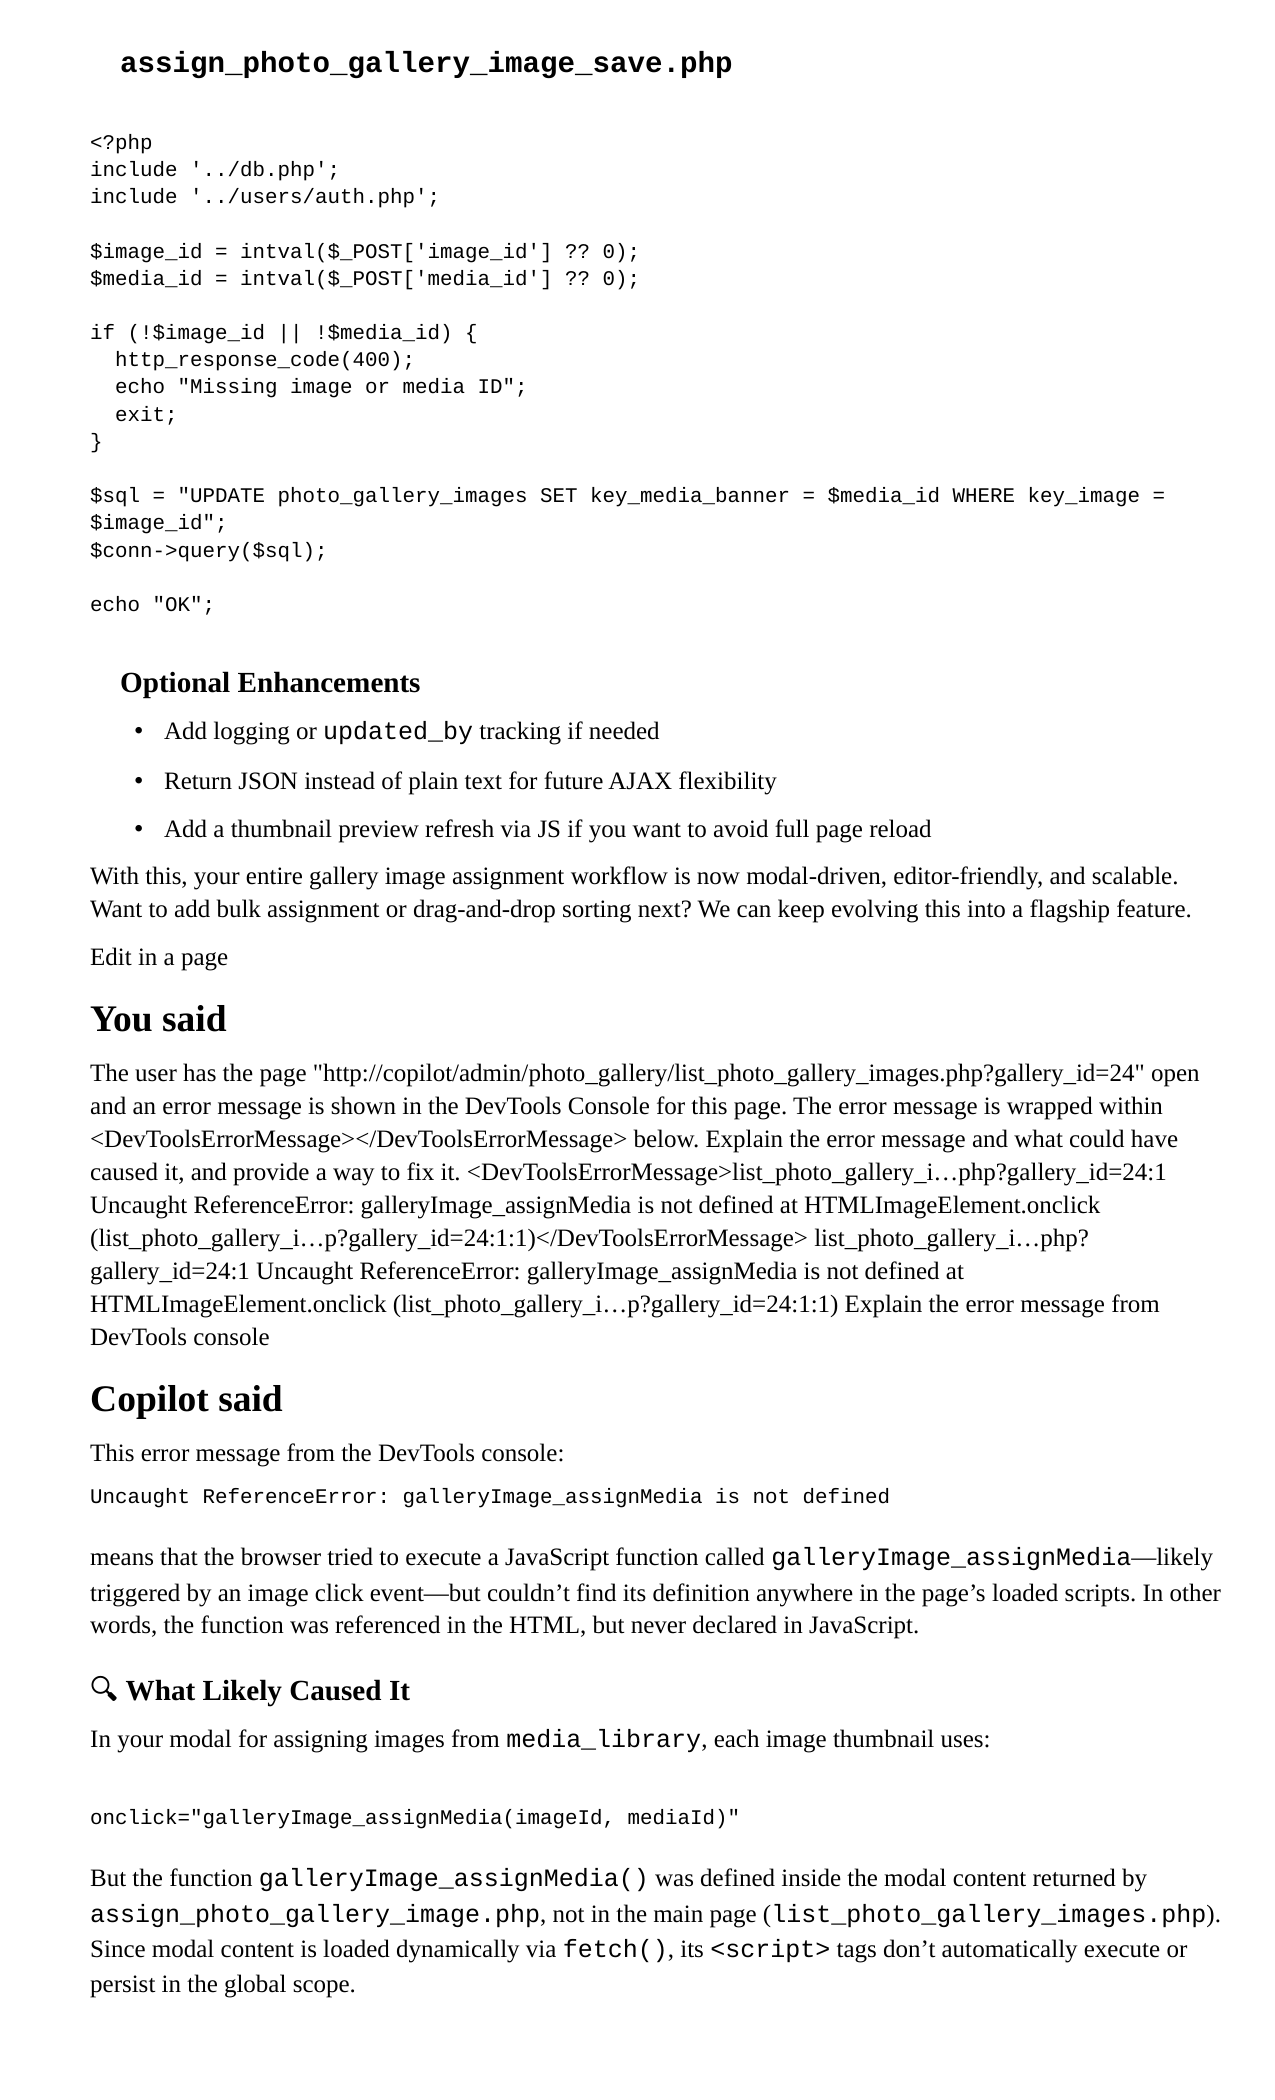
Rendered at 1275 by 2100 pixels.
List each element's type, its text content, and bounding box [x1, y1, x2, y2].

text include '../users/auth.php'; [90, 186, 1230, 210]
text $conn->query($sql); [90, 540, 1230, 563]
text The user has the page "http://copilot/admin/photo_gallery/list_photo_gallery_images.php?gallery_id=24" open and an error message is shown in the DevTools Console for this page. The error message is wrapped within <DevToolsErrorMessage></DevToolsErrorMessage> below. Explain the error message and what could have caused it, and provide a way to fix it. <DevToolsErrorMessage>list_photo_gallery_i…php?gallery_id=24:1 Uncaught ReferenceError: galleryImage_assignMedia is not defined at HTMLImageElement.onclick (list_photo_gallery_i…p?gallery_id=24:1:1)</DevToolsErrorMessage> list_photo_gallery_i…php?gallery_id=24:1 Uncaught ReferenceError: galleryImage_assignMedia is not defined at HTMLImageElement.onclick (list_photo_gallery_i…p?gallery_id=24:1:1) Explain the error message from DevTools console [90, 1058, 1230, 1351]
text means that the browser tried to execute a JavaScript function called galleryImage_assignMedia—likely triggered by an image click event—but couldn’t find its definition anywhere in the page’s loaded scripts. In other words, the function was referenced in the HTML, but never declared in JavaScript. [90, 1542, 1230, 1639]
text } [90, 431, 1230, 454]
text This error message from the DevTools console: [90, 1438, 1230, 1467]
list Return JSON instead of plain text for future AJAX flexibility [134, 766, 1230, 795]
text Uncaught ReferenceError: galleryImage_assignMedia is not defined [90, 1486, 1230, 1509]
subtitle 📄 assign_photo_gallery_image_save.php [90, 45, 1230, 81]
subtitle Copilot said [90, 1376, 1230, 1419]
text $image_id = intval($_POST['image_id'] ?? 0); [90, 241, 1230, 264]
text http_response_code(400); [90, 349, 1230, 373]
text echo "OK"; [90, 594, 1230, 618]
text exit; [90, 404, 1230, 427]
subtitle You said [90, 996, 1230, 1039]
text include '../db.php'; [90, 159, 1230, 183]
subtitle 🧠 Optional Enhancements [90, 665, 1230, 699]
text if (!$image_id || !$media_id) { [90, 322, 1230, 346]
text $sql = "UPDATE photo_gallery_images SET key_media_banner = $media_id WHERE key_image = $image_id"; [90, 485, 1230, 536]
text Edit in a page [90, 942, 1230, 971]
subtitle 🔍 What Likely Caused It [90, 1673, 1230, 1706]
text $media_id = intval($_POST['media_id'] ?? 0); [90, 268, 1230, 291]
text In your modal for assigning images from media_library, each image thumbnail uses: [90, 1724, 1230, 1755]
text With this, your entire gallery image assignment workflow is now modal-driven, editor-friendly, and scalable. Want to add bulk assignment or drag-and-drop sorting next? We can keep evolving this into a flagship feature. [90, 862, 1230, 923]
list Add a thumbnail preview refresh via JS if you want to avoid full page reload [134, 814, 1230, 843]
list Add logging or updated_by tracking if needed [134, 716, 1230, 747]
text But the function galleryImage_assignMedia() was defined inside the modal content returned by assign_photo_gallery_image.php, not in the main page (list_photo_gallery_images.php). Since modal content is loaded dynamically via fetch(), its <script> tags don’t automatically execute or persist in the global scope. [90, 1863, 1230, 1998]
text onclick="galleryImage_assignMedia(imageId, mediaId)" [90, 1807, 1230, 1831]
text <?php [90, 132, 1230, 156]
text echo "Missing image or media ID"; [90, 377, 1230, 400]
